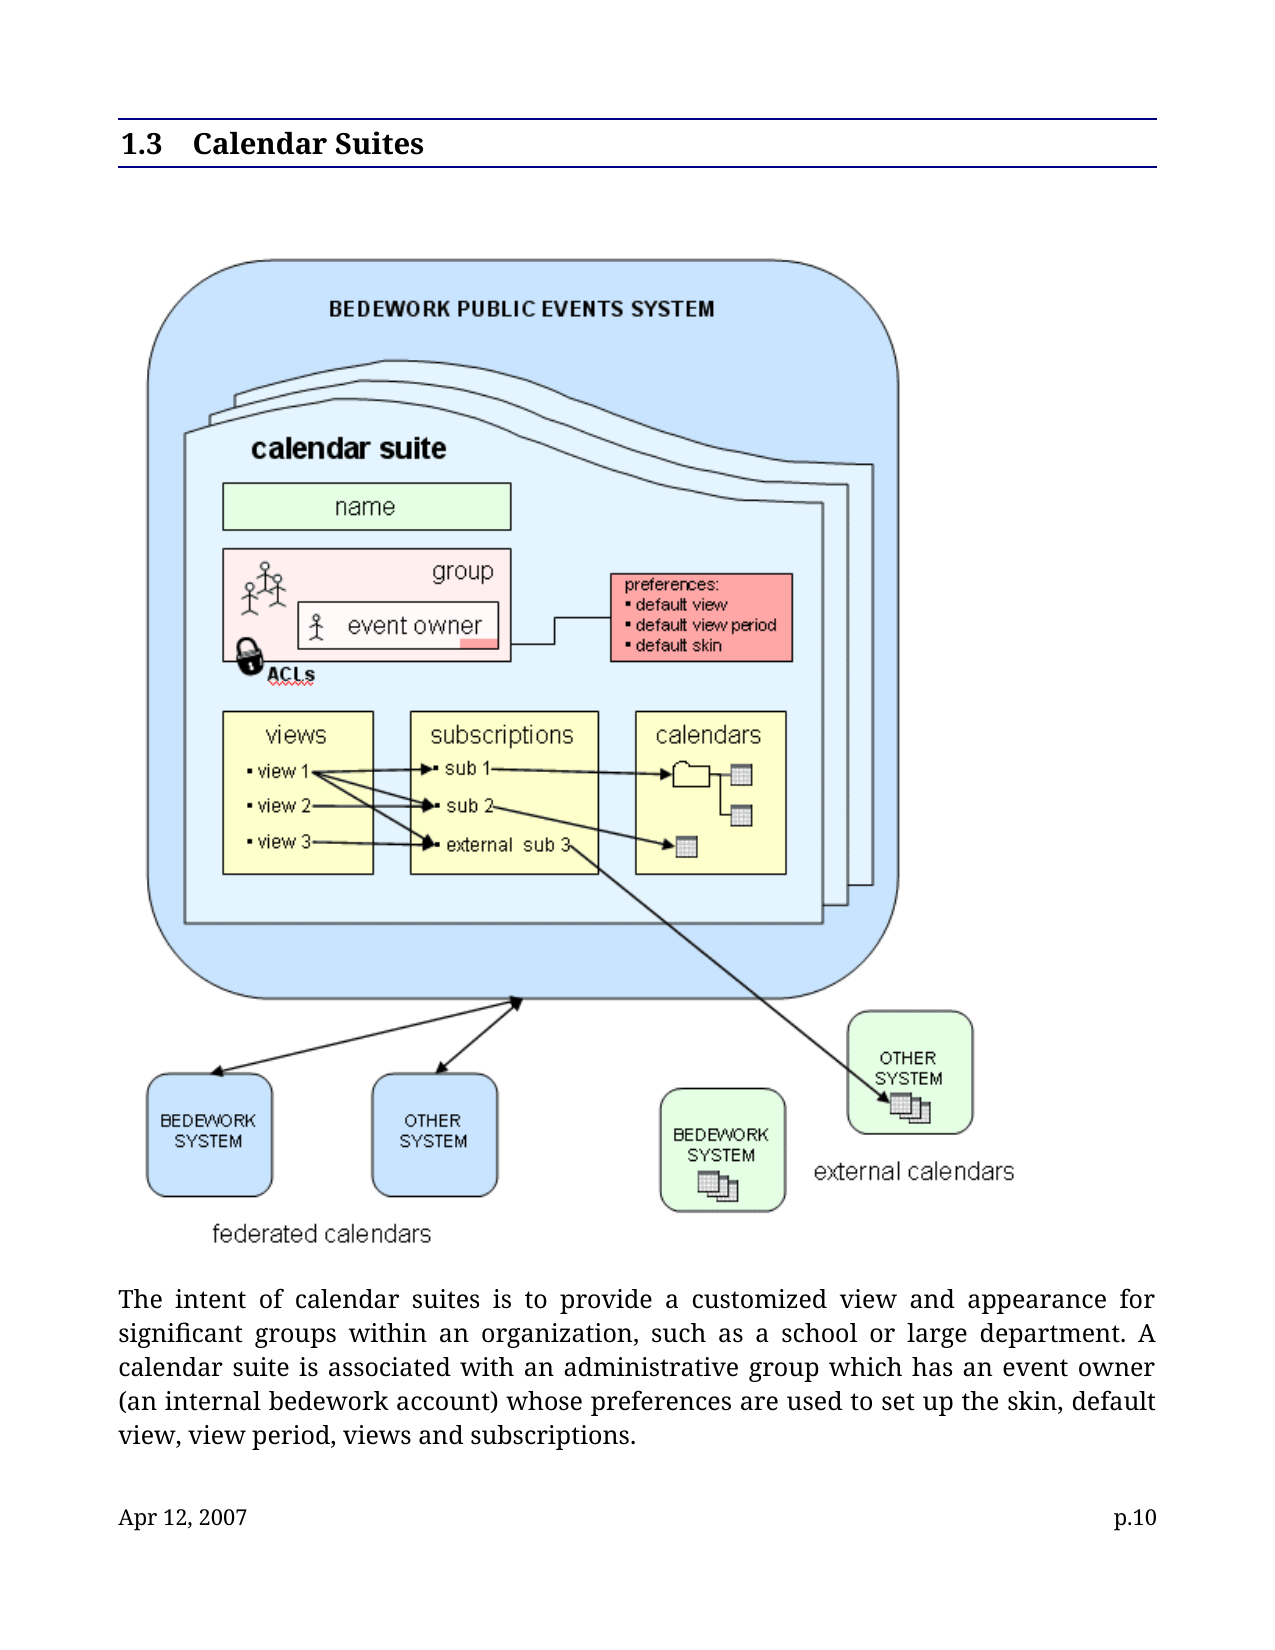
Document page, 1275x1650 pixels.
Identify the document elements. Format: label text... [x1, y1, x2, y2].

subtitle Calendar Suites [118, 120, 1157, 166]
text The intent of calendar suites is to provide a customized view and appearance for significant groups within an organization, such as a school or large department. A calendar suite is associated with an administrative group which has an event owner (an internal bedework account) whose preferences are used to set up the skin, default view, view period, views and subscriptions. [118, 229, 1157, 1452]
picture [121, 237, 1031, 1282]
